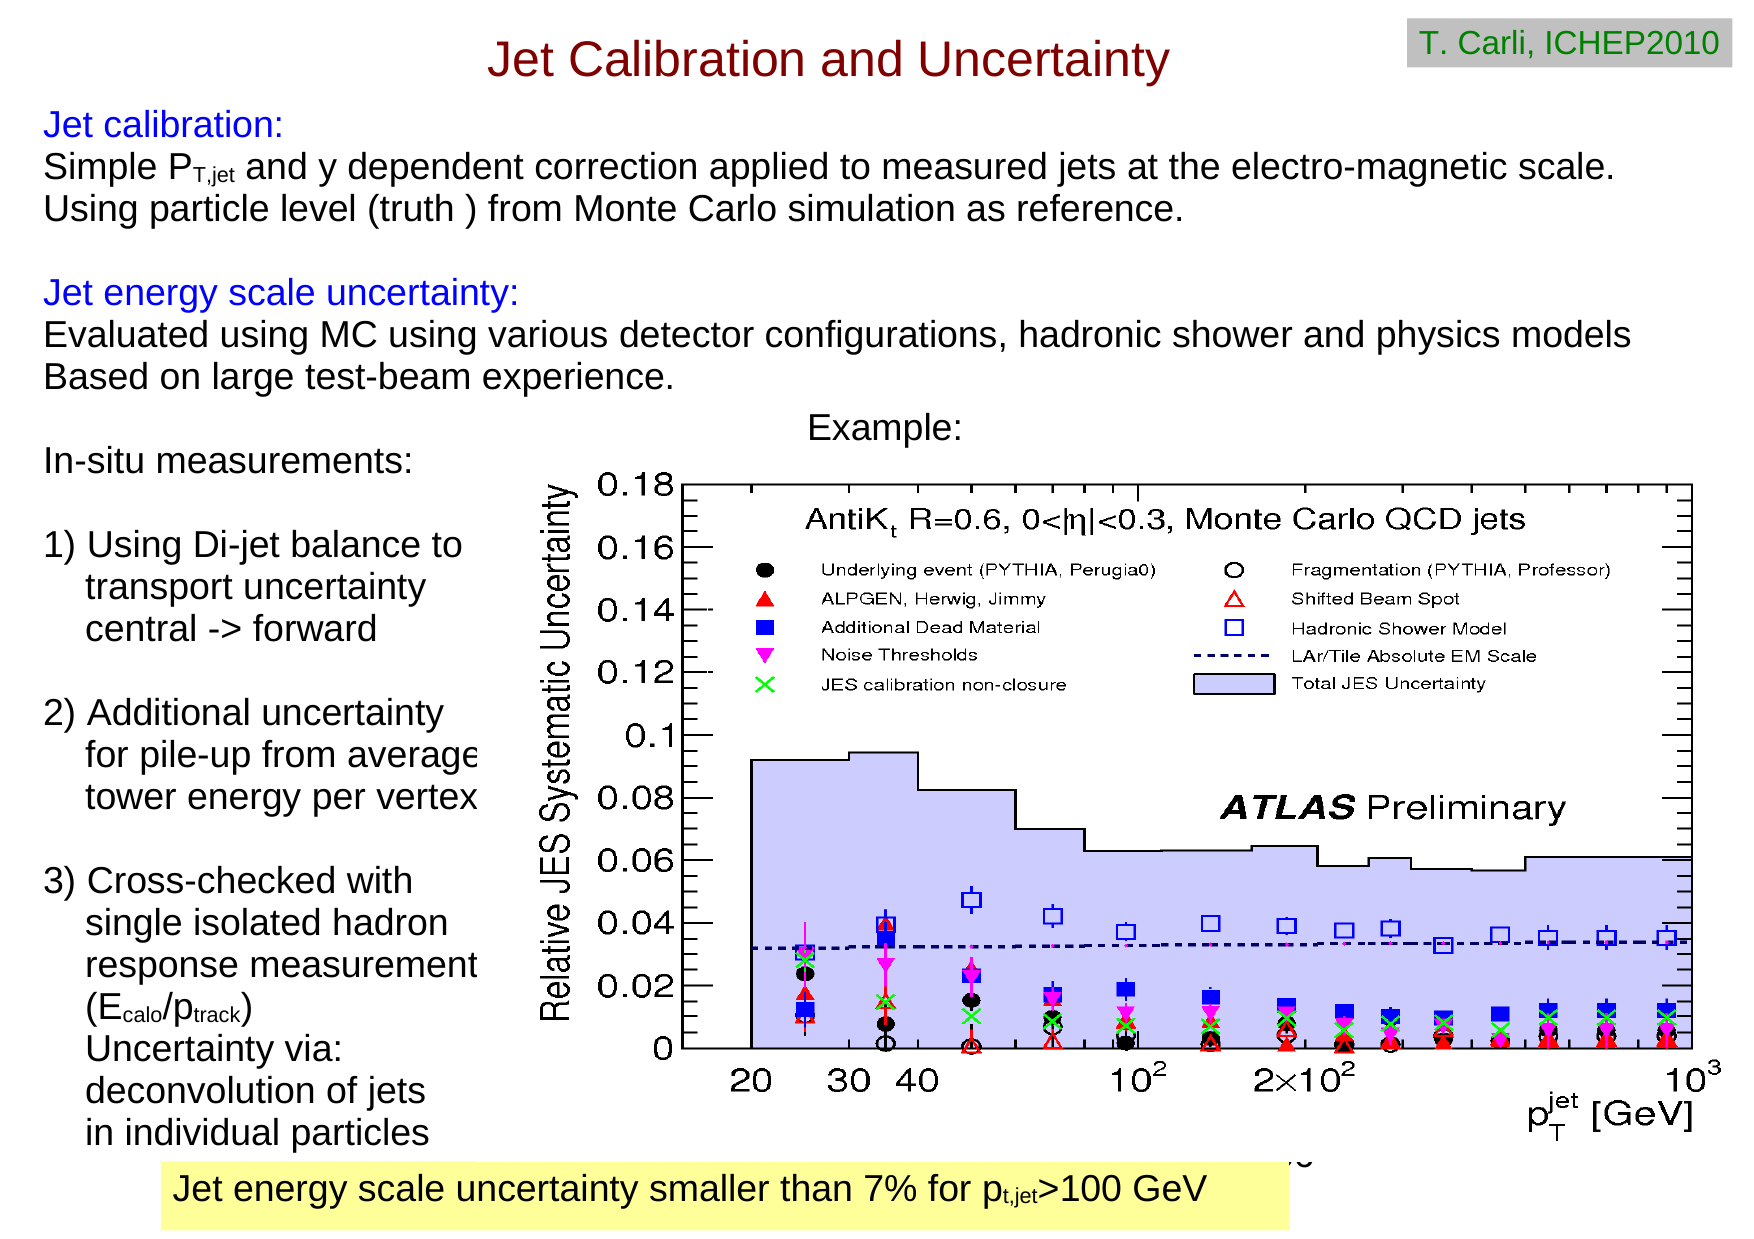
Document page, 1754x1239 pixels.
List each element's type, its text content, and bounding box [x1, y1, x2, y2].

text_box T. Carli, ICHEP2010 [1407, 18, 1733, 68]
text_box [119, 370, 151, 442]
text_box Example: [795, 400, 995, 449]
text_box Jet calibration: Simple PT,jet and y dependent correction applied to measured jets at the electro-magnetic scale. Using particle level (truth ) from Monte Carlo simulation as reference. Jet energy scale uncertainty: Evaluated using MC using various detector configurations, hadronic shower and physics models Based on large test-beam experience. In-situ measurements: 1) Using Di-jet balance to transport uncertainty central -> forward 2) Additional uncertainty for pile-up from average tower energy per vertex 3) Cross-checked with single isolated hadron response measurements (Ecalo/ptrack) Uncertainty via: deconvolution of jets in individual particles [31, 97, 1747, 1188]
text_box Jet energy scale uncertainty smaller than 7% for pt,jet>100 GeV [160, 1161, 1289, 1231]
text_box Jet Calibration and Uncertainty [475, 25, 1232, 97]
picture [477, 449, 1754, 1162]
